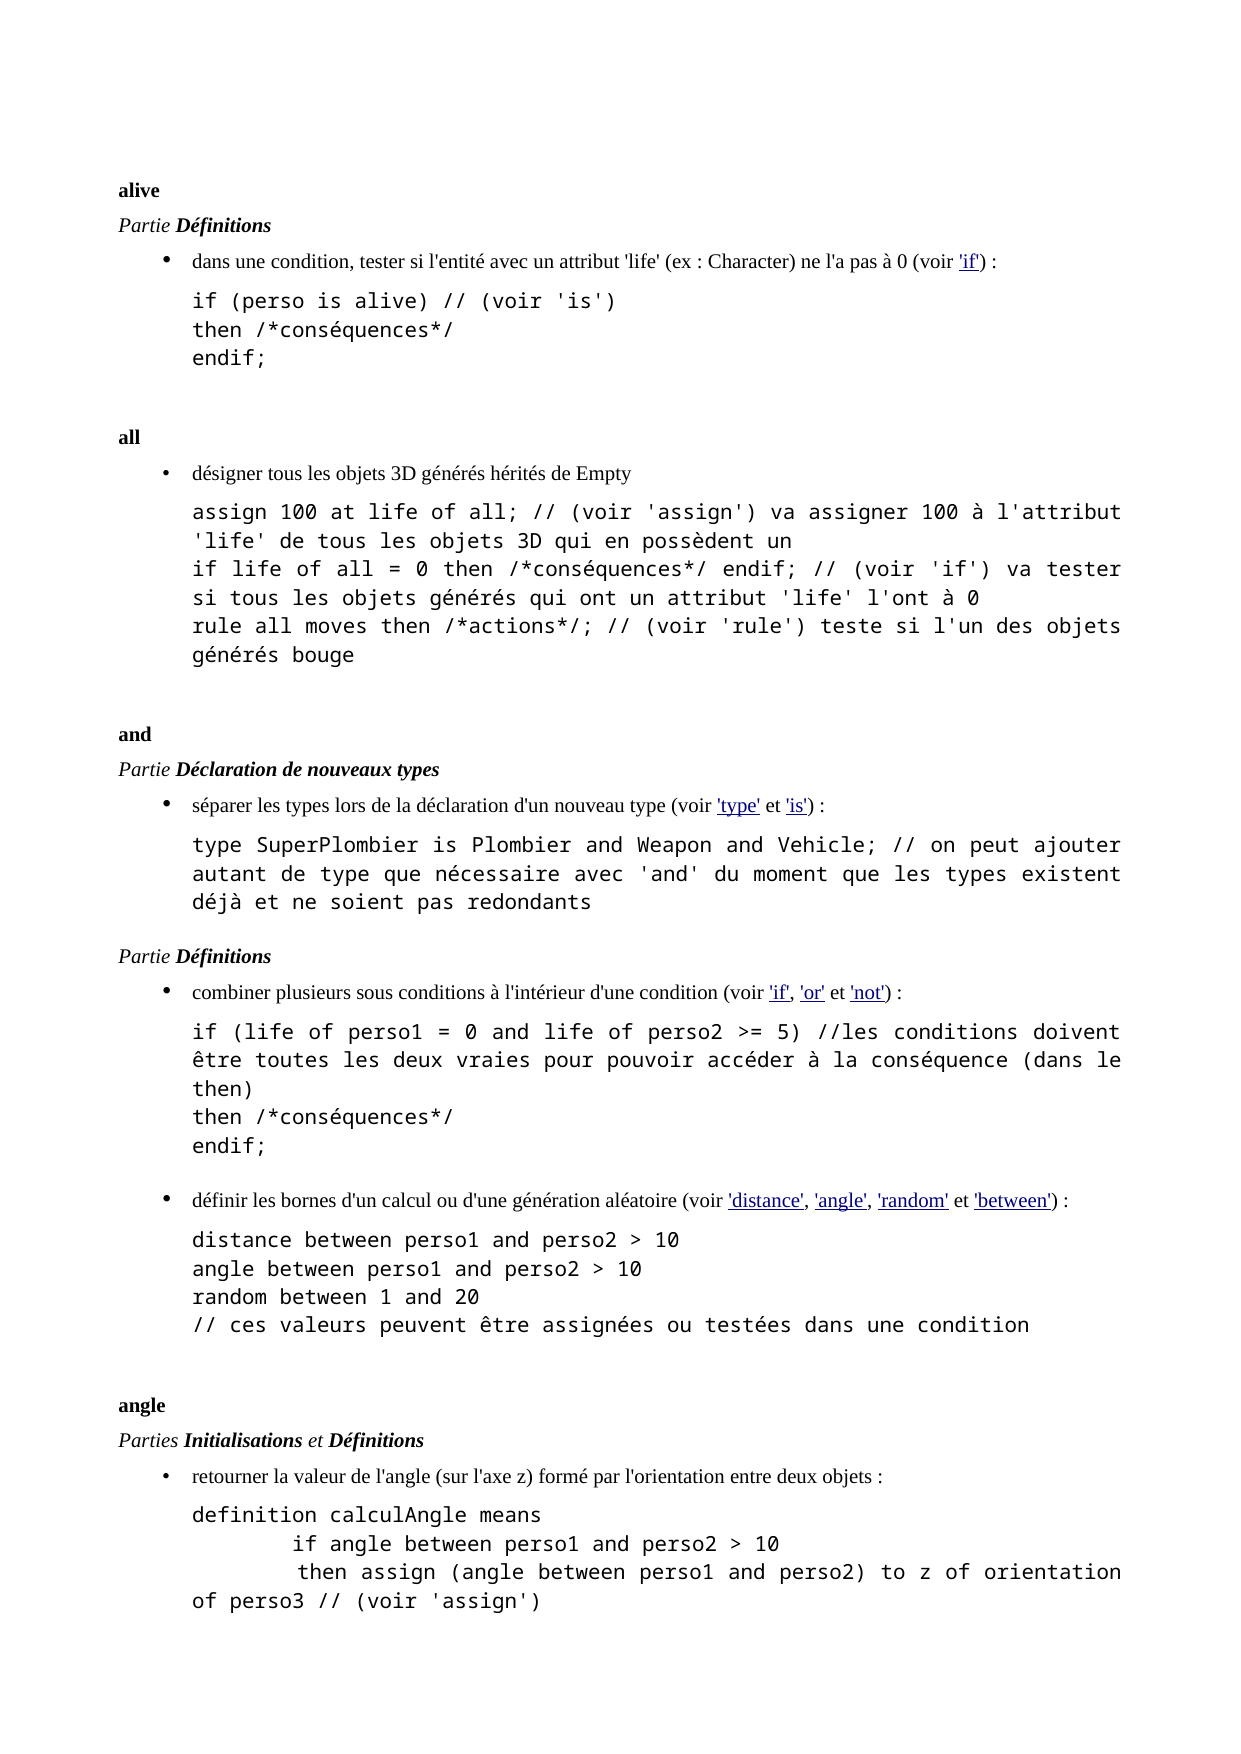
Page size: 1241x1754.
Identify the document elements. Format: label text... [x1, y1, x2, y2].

list endif; [162, 343, 1122, 372]
list // ces valeurs peuvent être assignées ou testées dans une condition [162, 1311, 1122, 1339]
list combiner plusieurs sous conditions à l'intérieur d'une condition (voir 'if', 'or' et 'not') : [162, 981, 1122, 1005]
text Partie Définitions [118, 214, 1122, 237]
text Partie Définitions [118, 945, 1122, 968]
list then assign (angle between perso1 and perso2) to z of orientation of perso3 // (voir 'assign') [162, 1557, 1122, 1614]
list then /*conséquences*/ [162, 315, 1122, 343]
subtitle angle [118, 1393, 1122, 1417]
list rule all moves then /*actions*/; // (voir 'rule') teste si l'un des objets générés bouge [162, 611, 1122, 668]
subtitle all [118, 426, 1122, 449]
list if (perso is alive) // (voir 'is') [162, 286, 1122, 315]
list définir les bornes d'un calcul ou d'une génération aléatoire (voir 'distance', 'angle', 'random' et 'between') : [162, 1189, 1122, 1213]
list if angle between perso1 and perso2 > 10 [162, 1529, 1122, 1557]
list if life of all = 0 then /*conséquences*/ endif; // (voir 'if') va tester si tous les objets générés qui ont un attribut 'life' l'ont à 0 [162, 554, 1122, 611]
subtitle and [118, 723, 1122, 746]
text Parties Initialisations et Définitions [118, 1429, 1122, 1452]
list type SuperPlombier is Plombier and Weapon and Vehicle; // on peut ajouter autant de type que nécessaire avec 'and' du moment que les types existent déjà et ne soient pas redondants [162, 830, 1122, 916]
list definition calculAngle means [162, 1500, 1122, 1529]
list then /*conséquences*/ [162, 1102, 1122, 1131]
list distance between perso1 and perso2 > 10 [162, 1225, 1122, 1254]
text Partie Déclaration de nouveaux types [118, 758, 1122, 781]
list retourner la valeur de l'angle (sur l'axe z) formé par l'orientation entre deux objets : [162, 1465, 1122, 1488]
list endif; [162, 1131, 1122, 1159]
list if (life of perso1 = 0 and life of perso2 >= 5) //les conditions doivent être toutes les deux vraies pour pouvoir accéder à la conséquence (dans le then) [162, 1017, 1122, 1102]
list assign 100 at life of all; // (voir 'assign') va assigner 100 à l'attribut 'life' de tous les objets 3D qui en possèdent un [162, 497, 1122, 554]
list angle between perso1 and perso2 > 10 [162, 1254, 1122, 1282]
subtitle alive [118, 179, 1122, 202]
list désigner tous les objets 3D générés hérités de Empty [162, 462, 1122, 485]
list dans une condition, tester si l'entité avec un attribut 'life' (ex : Character) ne l'a pas à 0 (voir 'if') : [162, 250, 1122, 274]
list random between 1 and 20 [162, 1282, 1122, 1311]
list séparer les types lors de la déclaration d'un nouveau type (voir 'type' et 'is') : [162, 794, 1122, 818]
